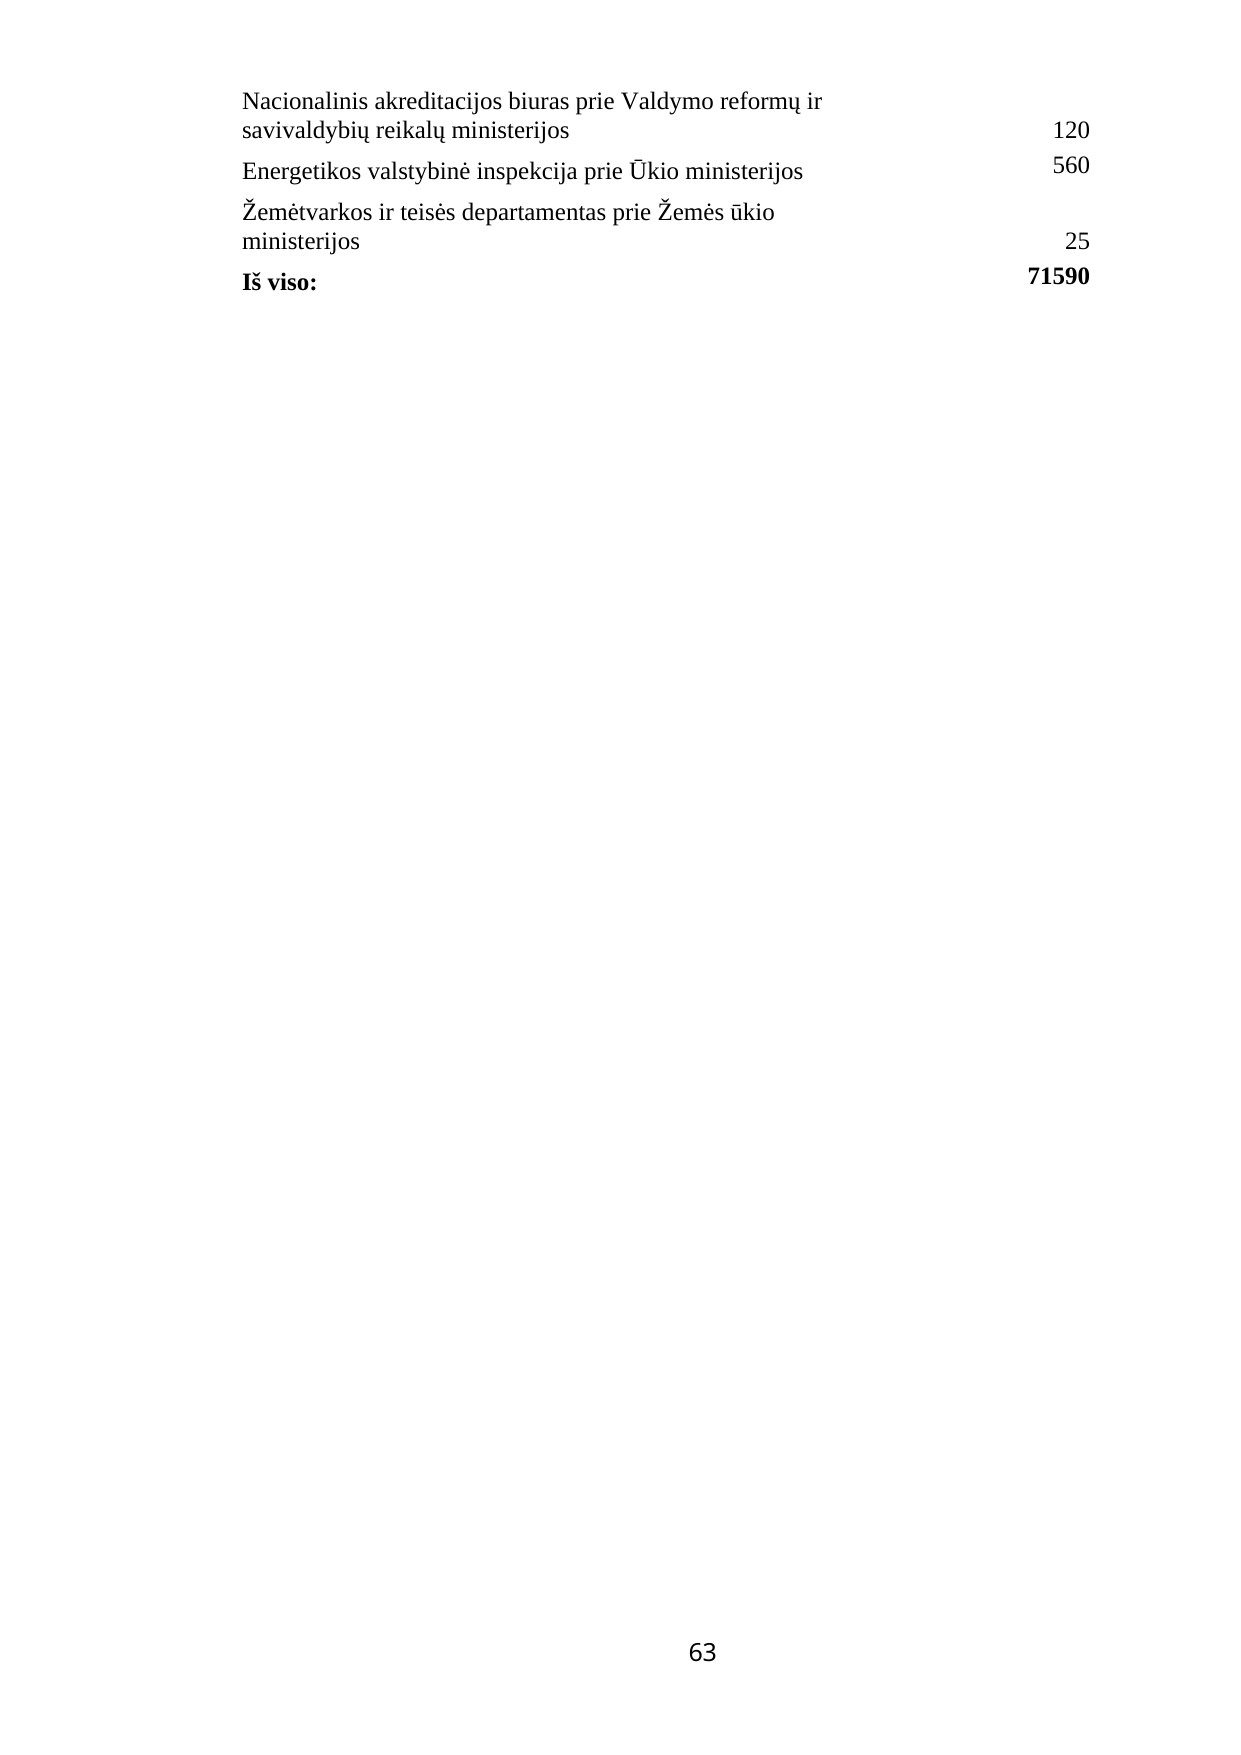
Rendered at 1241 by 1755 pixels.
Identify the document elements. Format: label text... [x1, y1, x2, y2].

table_cell 560 [878, 144, 1131, 185]
table_cell Žemėtvarkos ir teisės departamentas prie Žemės ūkio ministerijos [231, 185, 877, 255]
table_cell 120 [878, 74, 1131, 143]
table_cell 71590 [878, 255, 1131, 296]
table_cell Energetikos valstybinė inspekcija prie Ūkio ministerijos [231, 144, 877, 185]
table_cell Nacionalinis akreditacijos biuras prie Valdymo reformų ir savivaldybių reikalų ministerijos [231, 74, 877, 143]
table_cell 25 [878, 185, 1131, 255]
table_cell Iš viso: [231, 255, 877, 296]
